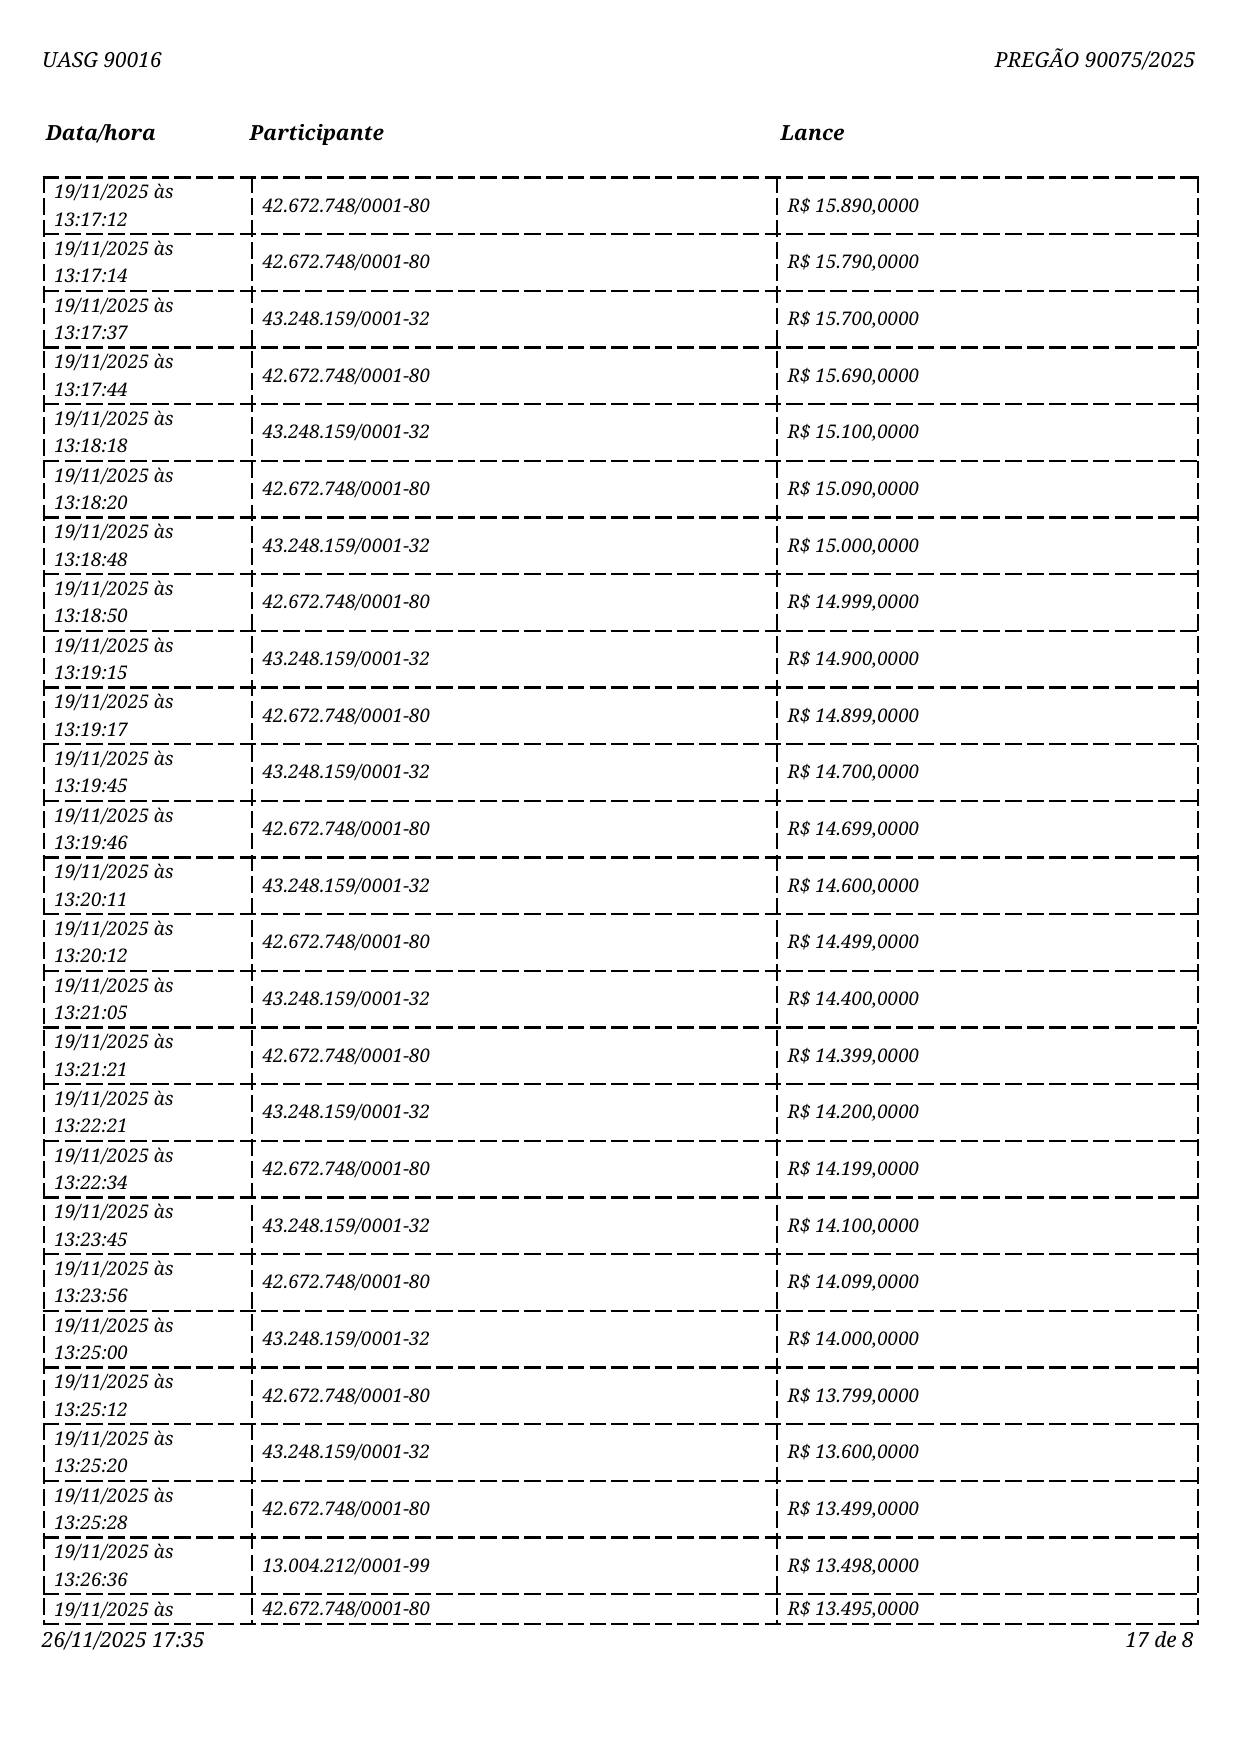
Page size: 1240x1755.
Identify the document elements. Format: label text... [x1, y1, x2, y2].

table_cell 19/11/2025 às 13:18:18 [44, 403, 252, 460]
table_cell 43.248.159/0001-32 [252, 1083, 777, 1140]
table_cell R$ 14.099,0000 [777, 1253, 1198, 1310]
table_cell R$ 14.899,0000 [777, 686, 1198, 743]
table_header R$ 15.890,0000 [777, 176, 1198, 233]
table_cell R$ 13.498,0000 [777, 1536, 1198, 1593]
table_cell R$ 14.400,0000 [777, 970, 1198, 1026]
table_cell 43.248.159/0001-32 [252, 1196, 777, 1253]
table_cell R$ 14.900,0000 [777, 630, 1198, 686]
table_cell 43.248.159/0001-32 [252, 1423, 777, 1480]
table_cell 19/11/2025 às 13:25:28 [44, 1480, 252, 1536]
table_cell R$ 14.600,0000 [777, 856, 1198, 913]
table_cell 19/11/2025 às 13:23:45 [44, 1196, 252, 1253]
table_cell R$ 14.000,0000 [777, 1310, 1198, 1366]
table_cell 42.672.748/0001-80 [252, 800, 777, 856]
table_cell 42.672.748/0001-80 [252, 233, 777, 290]
table_cell 43.248.159/0001-32 [252, 970, 777, 1026]
table_cell 42.672.748/0001-80 [252, 1366, 777, 1423]
table_cell 19/11/2025 às [44, 1593, 252, 1623]
table_cell R$ 15.100,0000 [777, 403, 1198, 460]
table_cell 19/11/2025 às 13:21:05 [44, 970, 252, 1026]
table_cell 19/11/2025 às 13:18:50 [44, 573, 252, 630]
table_cell R$ 15.000,0000 [777, 516, 1198, 573]
table_cell 19/11/2025 às 13:22:21 [44, 1083, 252, 1140]
table_cell R$ 14.200,0000 [777, 1083, 1198, 1140]
table_cell 42.672.748/0001-80 [252, 1140, 777, 1196]
table_cell 43.248.159/0001-32 [252, 856, 777, 913]
table_cell R$ 15.790,0000 [777, 233, 1198, 290]
table_cell R$ 15.690,0000 [777, 346, 1198, 403]
table_cell R$ 14.499,0000 [777, 913, 1198, 970]
table_cell R$ 13.799,0000 [777, 1366, 1198, 1423]
table_cell 19/11/2025 às 13:17:37 [44, 290, 252, 346]
table_cell 43.248.159/0001-32 [252, 516, 777, 573]
table_cell 19/11/2025 às 13:19:46 [44, 800, 252, 856]
table_cell 43.248.159/0001-32 [252, 630, 777, 686]
table_cell 43.248.159/0001-32 [252, 1310, 777, 1366]
table_cell R$ 13.600,0000 [777, 1423, 1198, 1480]
table_cell 19/11/2025 às 13:17:44 [44, 346, 252, 403]
table_cell 42.672.748/0001-80 [252, 1026, 777, 1083]
table_cell 42.672.748/0001-80 [252, 1253, 777, 1310]
table_cell R$ 15.090,0000 [777, 460, 1198, 516]
table_cell 13.004.212/0001-99 [252, 1536, 777, 1593]
table_cell R$ 14.700,0000 [777, 743, 1198, 800]
table_cell 42.672.748/0001-80 [252, 1593, 777, 1623]
table_cell 19/11/2025 às 13:18:20 [44, 460, 252, 516]
table_cell 19/11/2025 às 13:19:17 [44, 686, 252, 743]
table_cell R$ 14.699,0000 [777, 800, 1198, 856]
table_cell 19/11/2025 às 13:20:12 [44, 913, 252, 970]
table_cell 19/11/2025 às 13:25:12 [44, 1366, 252, 1423]
table_cell R$ 13.495,0000 [777, 1593, 1198, 1623]
table_cell 19/11/2025 às 13:17:14 [44, 233, 252, 290]
table_cell 19/11/2025 às 13:19:45 [44, 743, 252, 800]
table_cell R$ 15.700,0000 [777, 290, 1198, 346]
table_cell 19/11/2025 às 13:18:48 [44, 516, 252, 573]
table_header 19/11/2025 às 13:17:12 [44, 176, 252, 233]
table_cell 42.672.748/0001-80 [252, 913, 777, 970]
table_cell 19/11/2025 às 13:23:56 [44, 1253, 252, 1310]
table_cell R$ 14.199,0000 [777, 1140, 1198, 1196]
table_cell 43.248.159/0001-32 [252, 743, 777, 800]
table_cell R$ 13.499,0000 [777, 1480, 1198, 1536]
table_cell 19/11/2025 às 13:25:20 [44, 1423, 252, 1480]
table_cell 42.672.748/0001-80 [252, 1480, 777, 1536]
table_cell R$ 14.100,0000 [777, 1196, 1198, 1253]
table_cell 42.672.748/0001-80 [252, 686, 777, 743]
table_cell R$ 14.999,0000 [777, 573, 1198, 630]
table_cell 42.672.748/0001-80 [252, 573, 777, 630]
table_cell 43.248.159/0001-32 [252, 403, 777, 460]
table_cell 19/11/2025 às 13:21:21 [44, 1026, 252, 1083]
table_cell 19/11/2025 às 13:19:15 [44, 630, 252, 686]
table_cell 19/11/2025 às 13:25:00 [44, 1310, 252, 1366]
table_cell 19/11/2025 às 13:26:36 [44, 1536, 252, 1593]
table_cell 19/11/2025 às 13:20:11 [44, 856, 252, 913]
table_cell 43.248.159/0001-32 [252, 290, 777, 346]
table_header 42.672.748/0001-80 [252, 176, 777, 233]
table_cell R$ 14.399,0000 [777, 1026, 1198, 1083]
table_cell 42.672.748/0001-80 [252, 346, 777, 403]
table_cell 42.672.748/0001-80 [252, 460, 777, 516]
table_cell 19/11/2025 às 13:22:34 [44, 1140, 252, 1196]
